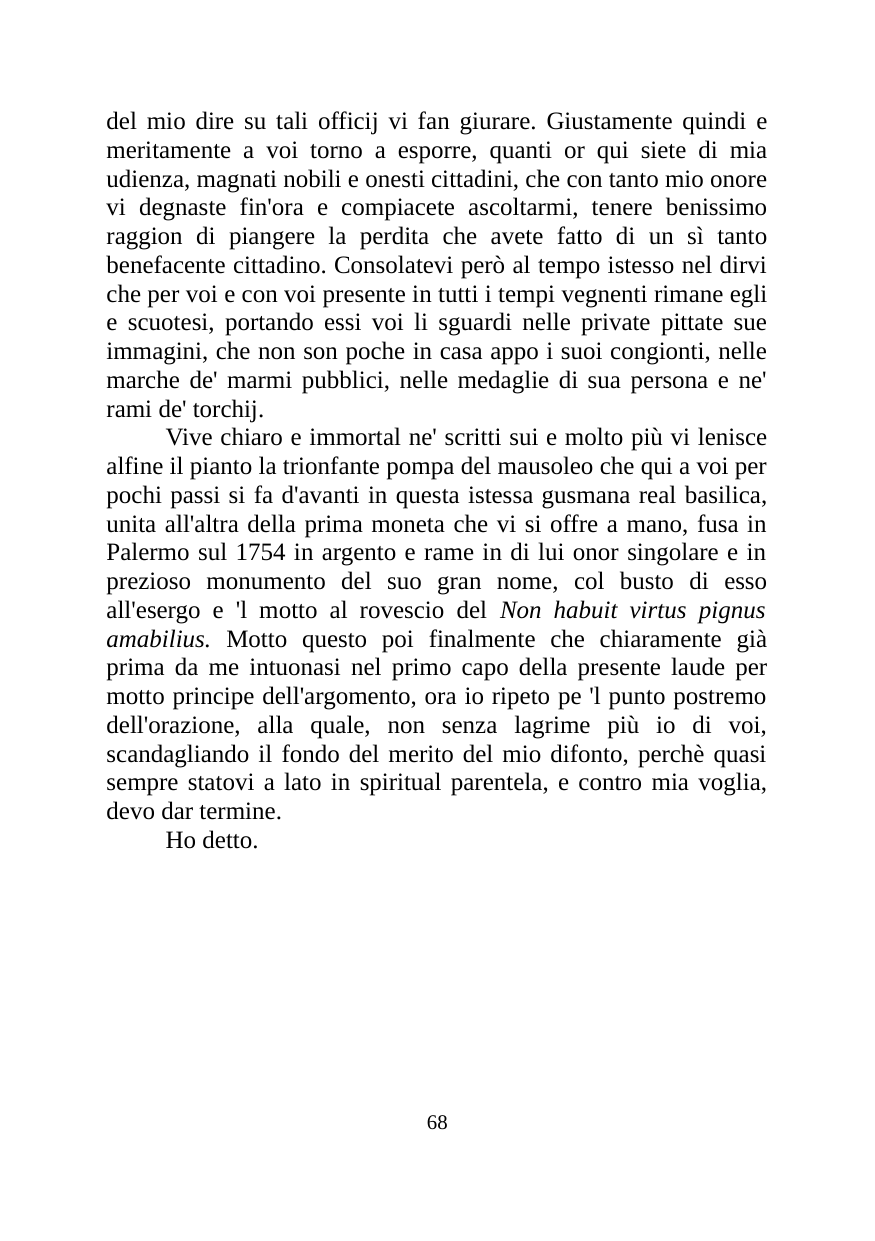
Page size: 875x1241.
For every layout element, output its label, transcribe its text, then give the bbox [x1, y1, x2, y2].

text Vive chiaro e immortal ne' scritti sui e molto più vi lenisce alfine il pianto la trionfante pompa del mausoleo che qui a voi per pochi passi si fa d'avanti in questa istessa gusmana real basilica, unita all'altra della prima moneta che vi si offre a mano, fusa in Palermo sul 1754 in argento e rame in di lui onor singolare e in prezioso monumento del suo gran nome, col busto di esso all'esergo e 'l motto al rovescio del Non habuit virtus pignus amabilius. Motto questo poi finalmente che chiaramente già prima da me intuonasi nel primo capo della presente laude per motto principe dell'argomento, ora io ripeto pe 'l punto postremo dell'orazione, alla quale, non senza lagrime più io di voi, scandagliando il fondo del merito del mio difonto, perchè quasi sempre statovi a lato in spiritual parentela, e contro mia voglia, devo dar termine. [106, 422, 768, 825]
text Ho detto. [106, 825, 768, 854]
text del mio dire su tali officij vi fan giurare. Giustamente quindi e meritamente a voi torno a esporre, quanti or qui siete di mia udienza, magnati nobili e onesti cittadini, che con tanto mio onore vi degnaste fin'ora e compiacete ascoltarmi, tenere benissimo raggion di piangere la perdita che avete fatto di un sì tanto benefacente cittadino. Consolatevi però al tempo istesso nel dirvi che per voi e con voi presente in tutti i tempi vegnenti rimane egli e scuotesi, portando essi voi li sguardi nelle private pittate sue immagini, che non son poche in casa appo i suoi congionti, nelle marche de' marmi pubblici, nelle medaglie di sua persona e ne' rami de' torchij. [106, 106, 768, 422]
